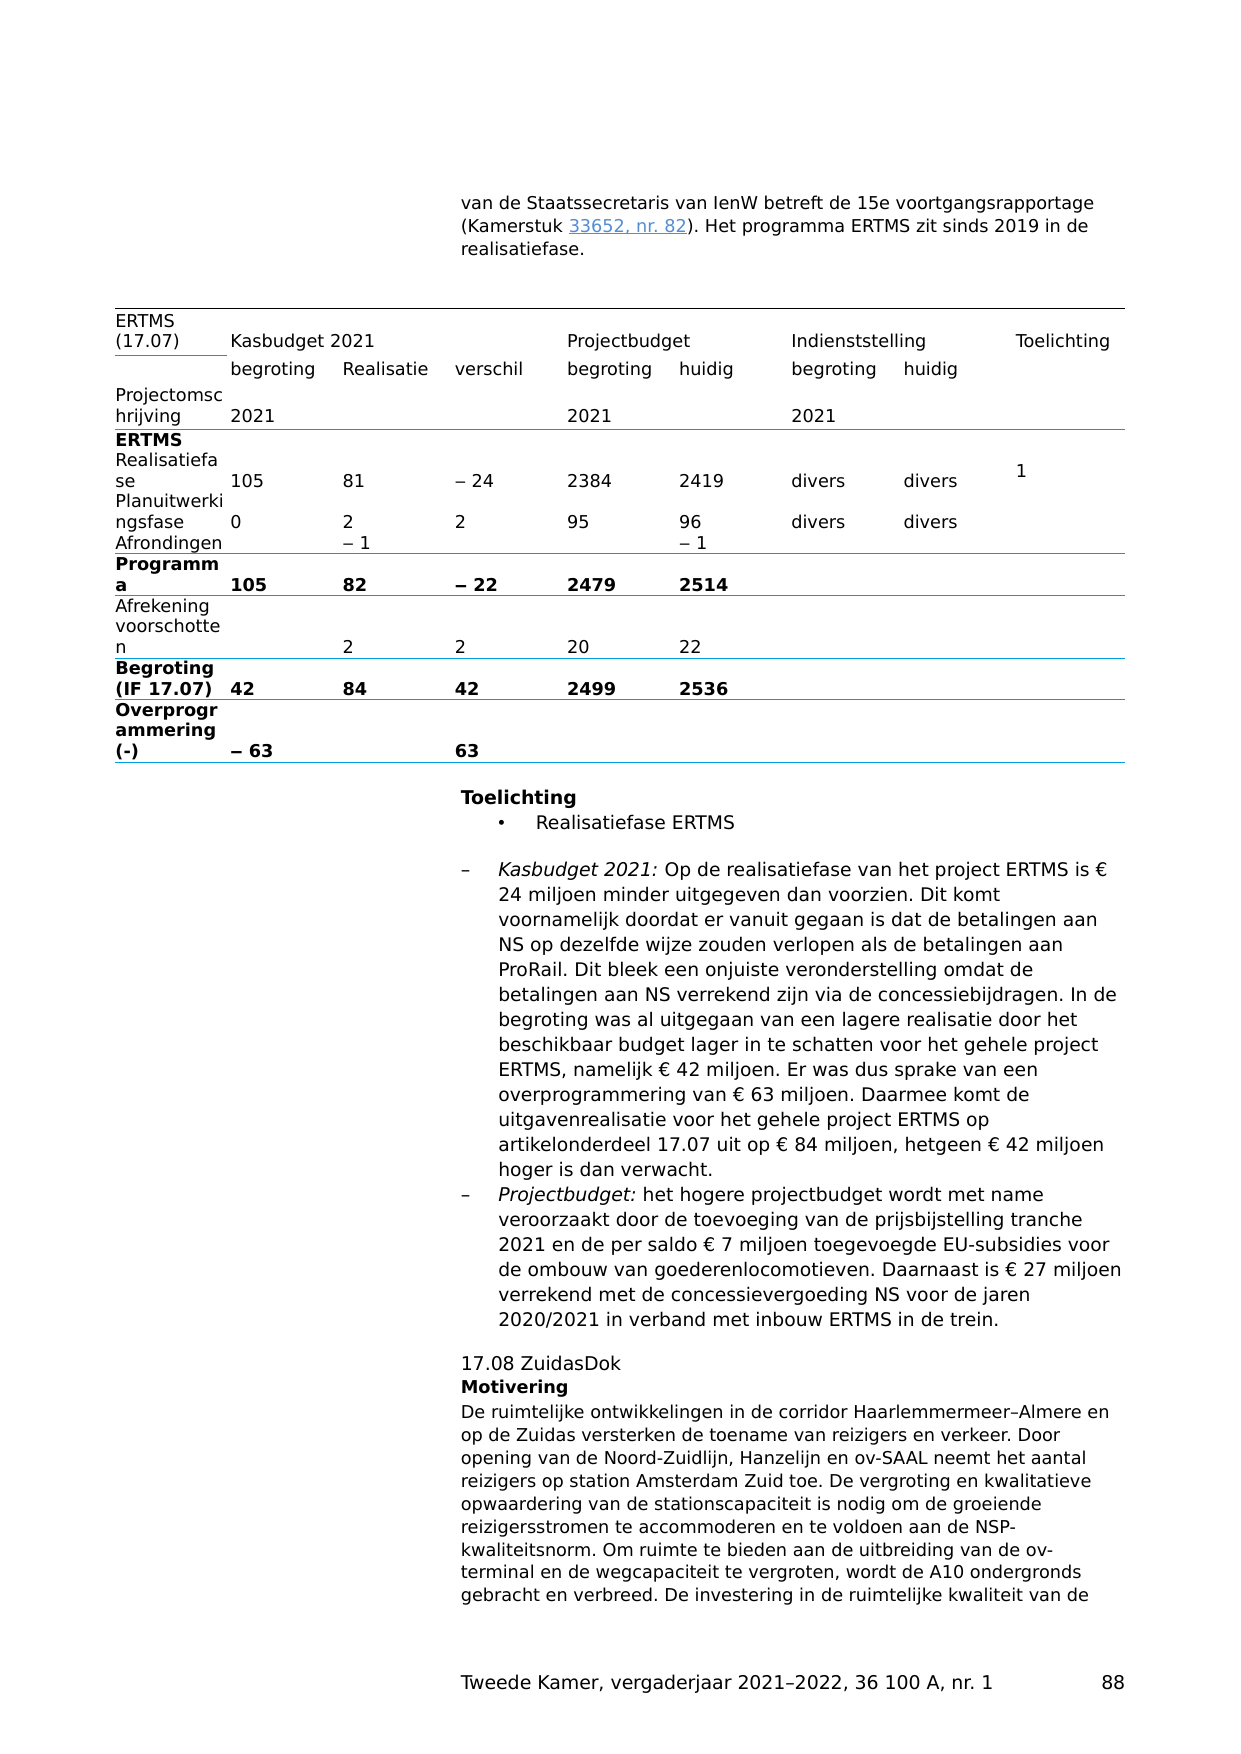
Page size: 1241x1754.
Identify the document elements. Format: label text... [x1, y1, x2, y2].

table_cell divers [788, 450, 900, 491]
table_cell [1013, 659, 1125, 699]
table_cell ERTMS (17.07) [115, 309, 227, 355]
table_cell [788, 700, 900, 762]
table_cell [900, 659, 1013, 699]
list Realisatiefase ERTMS [498, 809, 1125, 834]
table_cell [452, 382, 564, 429]
table_cell Kasbudget 2021 [227, 309, 564, 355]
table_cell 95 [564, 491, 676, 533]
table_cell 22 [676, 596, 788, 657]
table_cell 1 [1013, 450, 1125, 491]
table_cell [1013, 355, 1125, 382]
table_cell Indienststelling [788, 309, 1013, 355]
title 17.08 ZuidasDok [461, 1353, 1125, 1375]
table_cell [900, 533, 1013, 553]
table_cell [900, 700, 1013, 762]
table_cell huidig [676, 355, 788, 382]
text van de Staatssecretaris van IenW betreft de 15e voortgangsrapportage (Kamerstuk 33652, nr. 82). Het programma ERTMS zit sinds 2019 in de realisatiefase. [461, 191, 1125, 259]
table_cell 2384 [564, 450, 676, 491]
table_cell Afrondingen [115, 533, 227, 553]
table_cell [227, 596, 339, 657]
table_cell ‒ 1 [676, 533, 788, 553]
table_cell 42 [452, 659, 564, 699]
table_cell 82 [340, 554, 452, 595]
table_cell 2021 [788, 382, 900, 429]
table_header Tabel 41 Projectoverzicht behorende bij 17.07 ERTMS (bedragen x € 1 miljoen) [115, 283, 1125, 307]
table_cell ‒ 22 [452, 554, 564, 595]
table_cell huidig [900, 355, 1013, 382]
table_cell 2419 [676, 450, 788, 491]
table_cell Afrekening voorschotten [115, 596, 227, 657]
table_cell 63 [452, 700, 564, 762]
table_cell 2536 [676, 659, 788, 699]
table_cell [1013, 596, 1125, 657]
table_cell 2 [452, 491, 564, 533]
table_cell divers [788, 491, 900, 533]
text De ruimtelijke ontwikkelingen in de corridor Haarlemmermeer–Almere en op de Zuidas versterken de toename van reizigers en verkeer. Door opening van de Noord-Zuidlijn, Hanzelijn en ov-SAAL neemt het aantal reizigers op station Amsterdam Zuid toe. De vergroting en kwalitatieve opwaardering van de stationscapaciteit is nodig om de groeiende reizigersstromen te accommoderen en te voldoen aan de NSP-kwaliteitsnorm. Om ruimte te bieden aan de uitbreiding van de ov-terminal en de wegcapaciteit te vergroten, wordt de A10 ondergronds gebracht en verbreed. De investering in de ruimtelijke kwaliteit van de [461, 1400, 1125, 1606]
table_cell [900, 430, 1013, 450]
list Kasbudget 2021: Op de realisatiefase van het project ERTMS is € 24 miljoen minder uitgegeven dan voorzien. Dit komt voornamelijk doordat er vanuit gegaan is dat de betalingen aan NS op dezelfde wijze zouden verlopen als de betalingen aan ProRail. Dit bleek een onjuiste veronderstelling omdat de betalingen aan NS verrekend zijn via de concessiebijdragen. In de begroting was al uitgegaan van een lagere realisatie door het beschikbaar budget lager in te schatten voor het gehele project ERTMS, namelijk € 42 miljoen. Er was dus sprake van een overprogrammering van € 63 miljoen. Daarmee komt de uitgavenrealisatie voor het gehele project ERTMS op artikelonderdeel 17.07 uit op € 84 miljoen, hetgeen € 42 miljoen hoger is dan verwacht. [461, 856, 1125, 1181]
table_cell [1013, 533, 1125, 553]
table_cell [340, 382, 452, 429]
list Projectbudget: het hogere projectbudget wordt met name veroorzaakt door de toevoeging van de prijsbijstelling tranche 2021 en de per saldo € 7 miljoen toegevoegde EU-subsidies voor de ombouw van goederenlocomotieven. Daarnaast is € 27 miljoen verrekend met de concessievergoeding NS voor de jaren 2020/2021 in verband met inbouw ERTMS in de trein. [461, 1181, 1125, 1331]
table_cell Projectomschrijving [115, 382, 227, 429]
table_cell [564, 533, 676, 553]
table_cell Overprogrammering (-) [115, 700, 227, 762]
table_cell [340, 700, 452, 762]
table_cell [452, 533, 564, 553]
table_cell ERTMS [115, 430, 227, 450]
table_cell 2021 [227, 382, 339, 429]
table_cell 2 [340, 491, 452, 533]
table_cell Realisatiefase [115, 450, 227, 491]
table_cell begroting [564, 355, 676, 382]
table_cell verschil [452, 355, 564, 382]
table_cell ‒ 1 [340, 533, 452, 553]
table_cell [1013, 430, 1125, 450]
table_cell Planuitwerkingsfase [115, 491, 227, 533]
table_cell [676, 382, 788, 429]
table_cell ‒ 63 [227, 700, 339, 762]
table_cell 42 [227, 659, 339, 699]
table_cell [788, 554, 900, 595]
table_cell 84 [340, 659, 452, 699]
table_cell [564, 430, 676, 450]
table_cell [227, 533, 339, 553]
table_cell Projectbudget [564, 309, 788, 355]
table_cell 2499 [564, 659, 676, 699]
table_cell [900, 596, 1013, 657]
table_cell 0 [227, 491, 339, 533]
table_cell ‒ 24 [452, 450, 564, 491]
table_cell 96 [676, 491, 788, 533]
table_cell begroting [227, 355, 339, 382]
table_cell 2514 [676, 554, 788, 595]
table_cell [227, 430, 339, 450]
table_cell [676, 430, 788, 450]
table_cell divers [900, 450, 1013, 491]
table_cell 105 [227, 554, 339, 595]
table_cell [1013, 491, 1125, 533]
table_cell [900, 554, 1013, 595]
table_cell [788, 659, 900, 699]
table_cell [1013, 700, 1125, 762]
table_cell [1013, 382, 1125, 429]
table_cell [564, 700, 676, 762]
table_cell begroting [788, 355, 900, 382]
table_cell [1013, 554, 1125, 595]
table_cell Realisatie [340, 355, 452, 382]
table_cell 2 [452, 596, 564, 657]
table_cell [788, 596, 900, 657]
text Motivering [461, 1375, 1125, 1398]
table_cell [788, 430, 900, 450]
table_cell [900, 382, 1013, 429]
table_cell 2021 [564, 382, 676, 429]
table_cell Toelichting [1013, 309, 1125, 355]
table_cell [788, 533, 900, 553]
table_cell divers [900, 491, 1013, 533]
table_cell 2 [340, 596, 452, 657]
table_cell [452, 430, 564, 450]
table_cell Programma [115, 554, 227, 595]
table_cell 2479 [564, 554, 676, 595]
table_cell Begroting (IF 17.07) [115, 659, 227, 699]
table_cell [676, 700, 788, 762]
text Toelichting [461, 787, 1125, 809]
table_cell 81 [340, 450, 452, 491]
table_cell 105 [227, 450, 339, 491]
table_cell [340, 430, 452, 450]
table_cell 20 [564, 596, 676, 657]
table_cell [115, 356, 227, 382]
